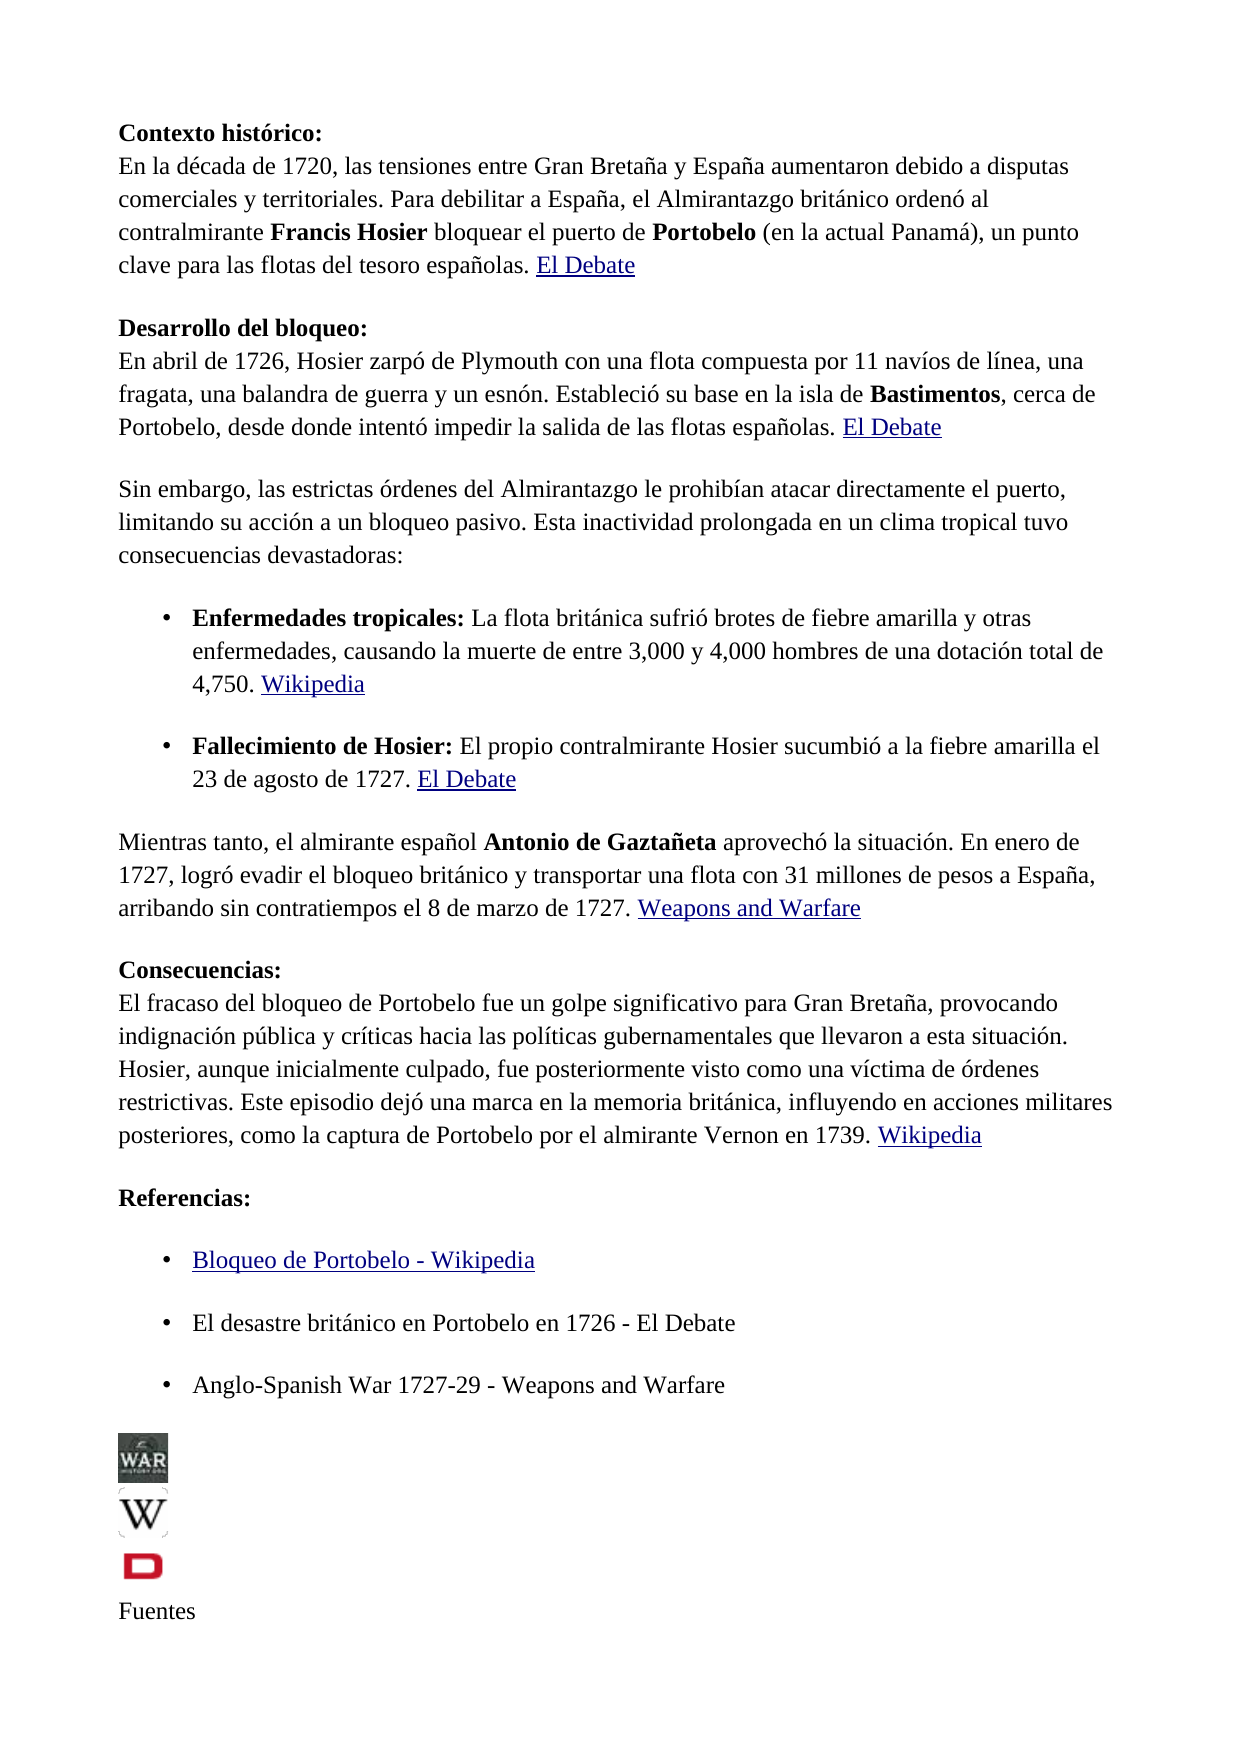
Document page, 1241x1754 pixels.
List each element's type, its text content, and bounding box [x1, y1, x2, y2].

text Desarrollo del bloqueo: En abril de 1726, Hosier zarpó de Plymouth con una flota compuesta por 11 navíos de línea, una fragata, una balandra de guerra y un esnón. Estableció su base en la isla de Bastimentos, cerca de Portobelo, desde donde intentó impedir la salida de las flotas españolas. El Debate [118, 313, 1122, 441]
text Contexto histórico: En la década de 1720, las tensiones entre Gran Bretaña y España aumentaron debido a disputas comerciales y territoriales. Para debilitar a España, el Almirantazgo británico ordenó al contralmirante Francis Hosier bloquear el puerto de Portobelo (en la actual Panamá), un punto clave para las flotas del tesoro españolas. El Debate [118, 118, 1122, 279]
text Sin embargo, las estrictas órdenes del Almirantazgo le prohibían atacar directamente el puerto, limitando su acción a un bloqueo pasivo. Esta inactividad prolongada en un clima tropical tuvo consecuencias devastadoras: [118, 474, 1122, 569]
text Consecuencias: El fracaso del bloqueo de Portobelo fue un golpe significativo para Gran Bretaña, provocando indignación pública y críticas hacia las políticas gubernamentales que llevaron a esta situación. Hosier, aunque inicialmente culpado, fue posteriormente visto como una víctima de órdenes restrictivas. Este episodio dejó una marca en la memoria británica, influyendo en acciones militares posteriores, como la captura de Portobelo por el almirante Vernon en 1739. Wikipedia [118, 955, 1122, 1149]
list Anglo-Spanish War 1727-29 - Weapons and Warfare [162, 1371, 1122, 1399]
text Referencias: [118, 1183, 1122, 1212]
list El desastre británico en Portobelo en 1726 - El Debate [162, 1308, 1122, 1337]
list Fallecimiento de Hosier: El propio contralmirante Hosier sucumbió a la fiebre amarilla el 23 de agosto de 1727. El Debate [162, 731, 1122, 793]
picture [118, 1487, 169, 1538]
picture [118, 1541, 169, 1592]
text Mientras tanto, el almirante español Antonio de Gaztañeta aprovechó la situación. En enero de 1727, logró evadir el bloqueo británico y transportar una flota con 31 millones de pesos a España, arribando sin contratiempos el 8 de marzo de 1727. Weapons and Warfare [118, 827, 1122, 922]
list Bloqueo de Portobelo - Wikipedia [162, 1246, 1122, 1274]
text Fuentes [118, 1596, 1122, 1624]
list Enfermedades tropicales: La flota británica sufrió brotes de fiebre amarilla y otras enfermedades, causando la muerte de entre 3,000 y 4,000 hombres de una dotación total de 4,750. Wikipedia [162, 603, 1122, 698]
picture [118, 1433, 169, 1483]
